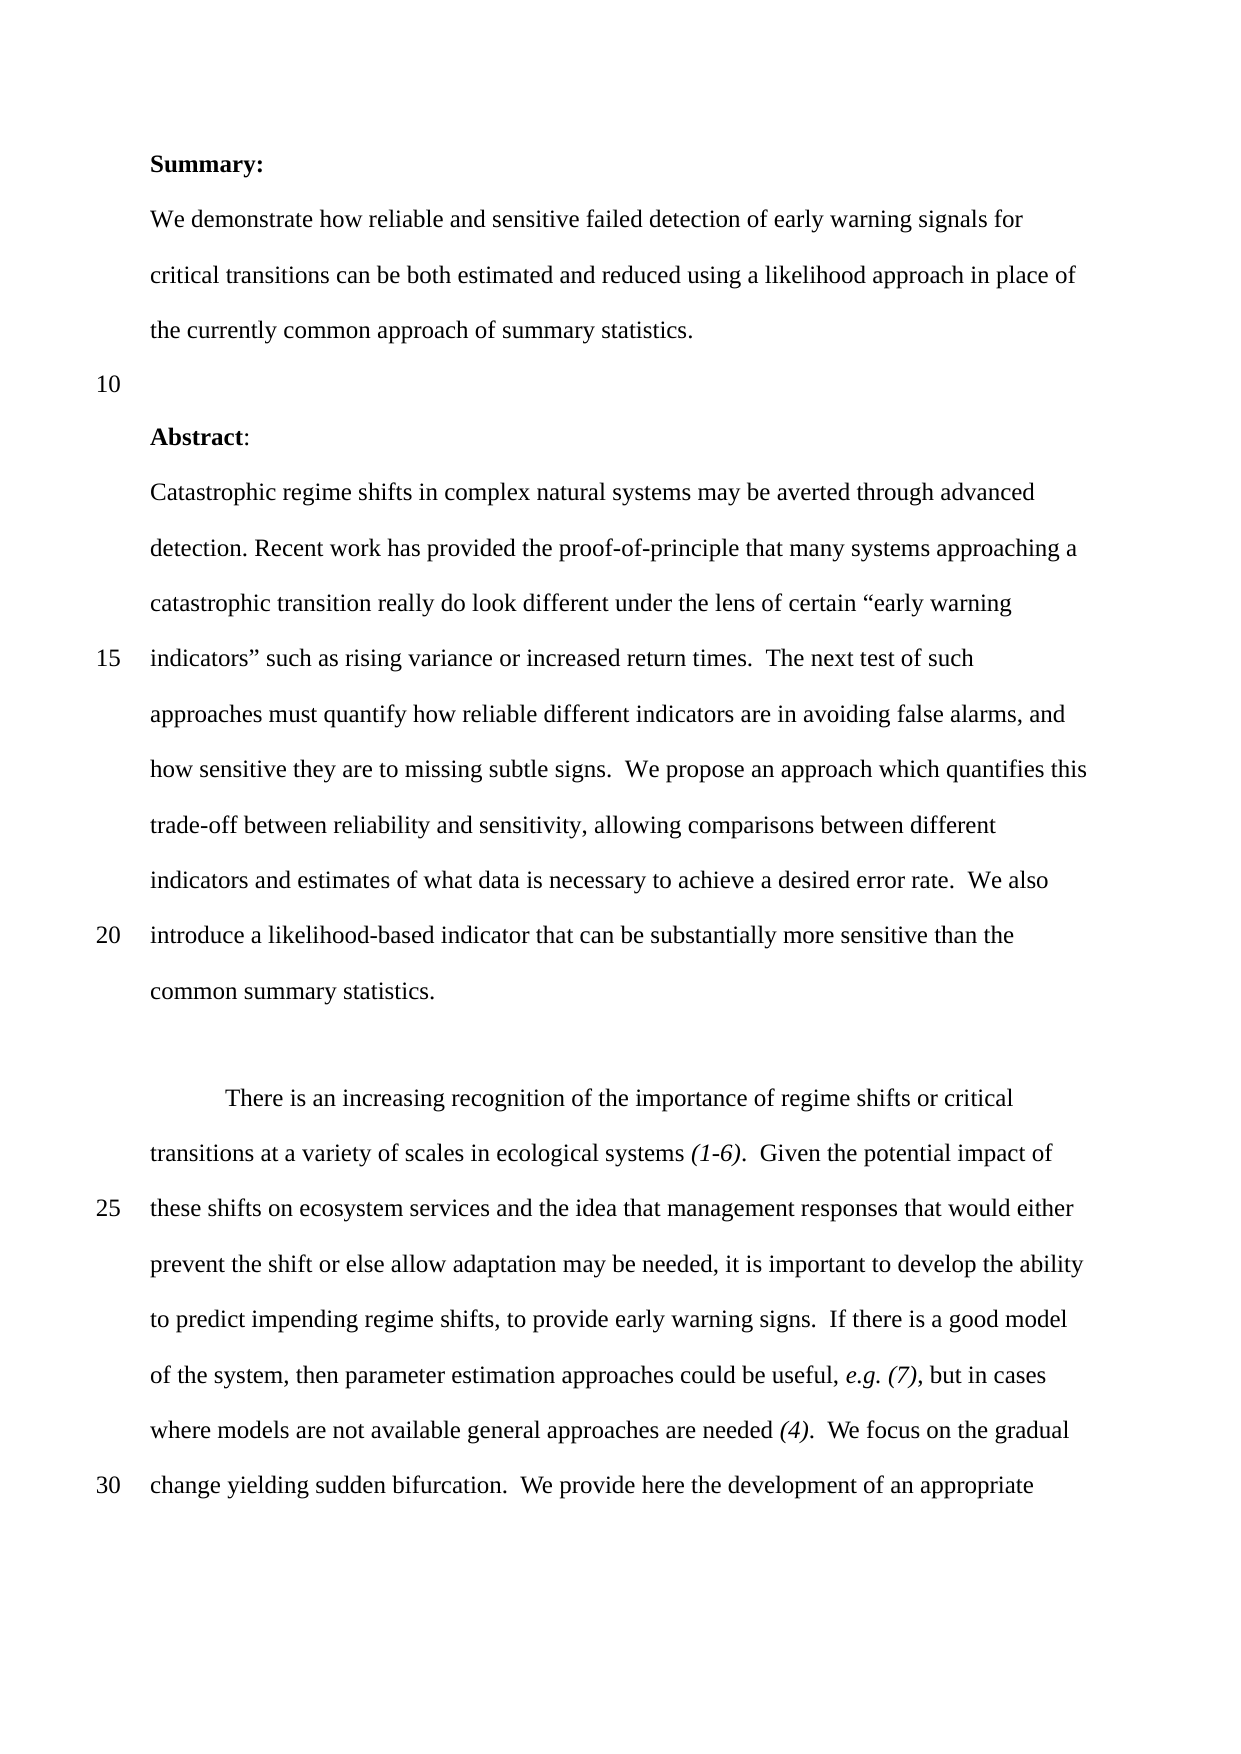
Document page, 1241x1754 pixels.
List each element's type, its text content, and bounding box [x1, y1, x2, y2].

text Catastrophic regime shifts in complex natural systems may be averted through advanced detection. Recent work has provided the proof-of-principle that many systems approaching a catastrophic transition really do look different under the lens of certain “early warning indicators” such as rising variance or increased return times. The next test of such approaches must quantify how reliable different indicators are in avoiding false alarms, and how sensitive they are to missing subtle signs. We propose an approach which quantifies this trade-off between reliability and sensitivity, allowing comparisons between different indicators and estimates of what data is necessary to achieve a desired error rate. We also introduce a likelihood-based indicator that can be substantially more sensitive than the common summary statistics. [150, 478, 1090, 1005]
text Abstract: [150, 423, 1090, 451]
text There is an increasing recognition of the importance of regime shifts or critical transitions at a variety of scales in ecological systems (1-6)⁠. Given the potential impact of these shifts on ecosystem services and the idea that management responses that would either prevent the shift or else allow adaptation may be needed, it is important to develop the ability to predict impending regime shifts, to provide early warning signs. If there is a good model of the system, then parameter estimation approaches could be useful, e.g. (7)⁠, but in cases where models are not available general approaches are needed (4)⁠. We focus on the gradual change yielding sudden bifurcation. We provide here the development of an appropriate [150, 1084, 1090, 1499]
text Summary: [150, 150, 1090, 178]
text We demonstrate how reliable and sensitive failed detection of early warning signals for critical transitions can be both estimated and reduced using a likelihood approach in place of the currently common approach of summary statistics. [150, 205, 1090, 344]
